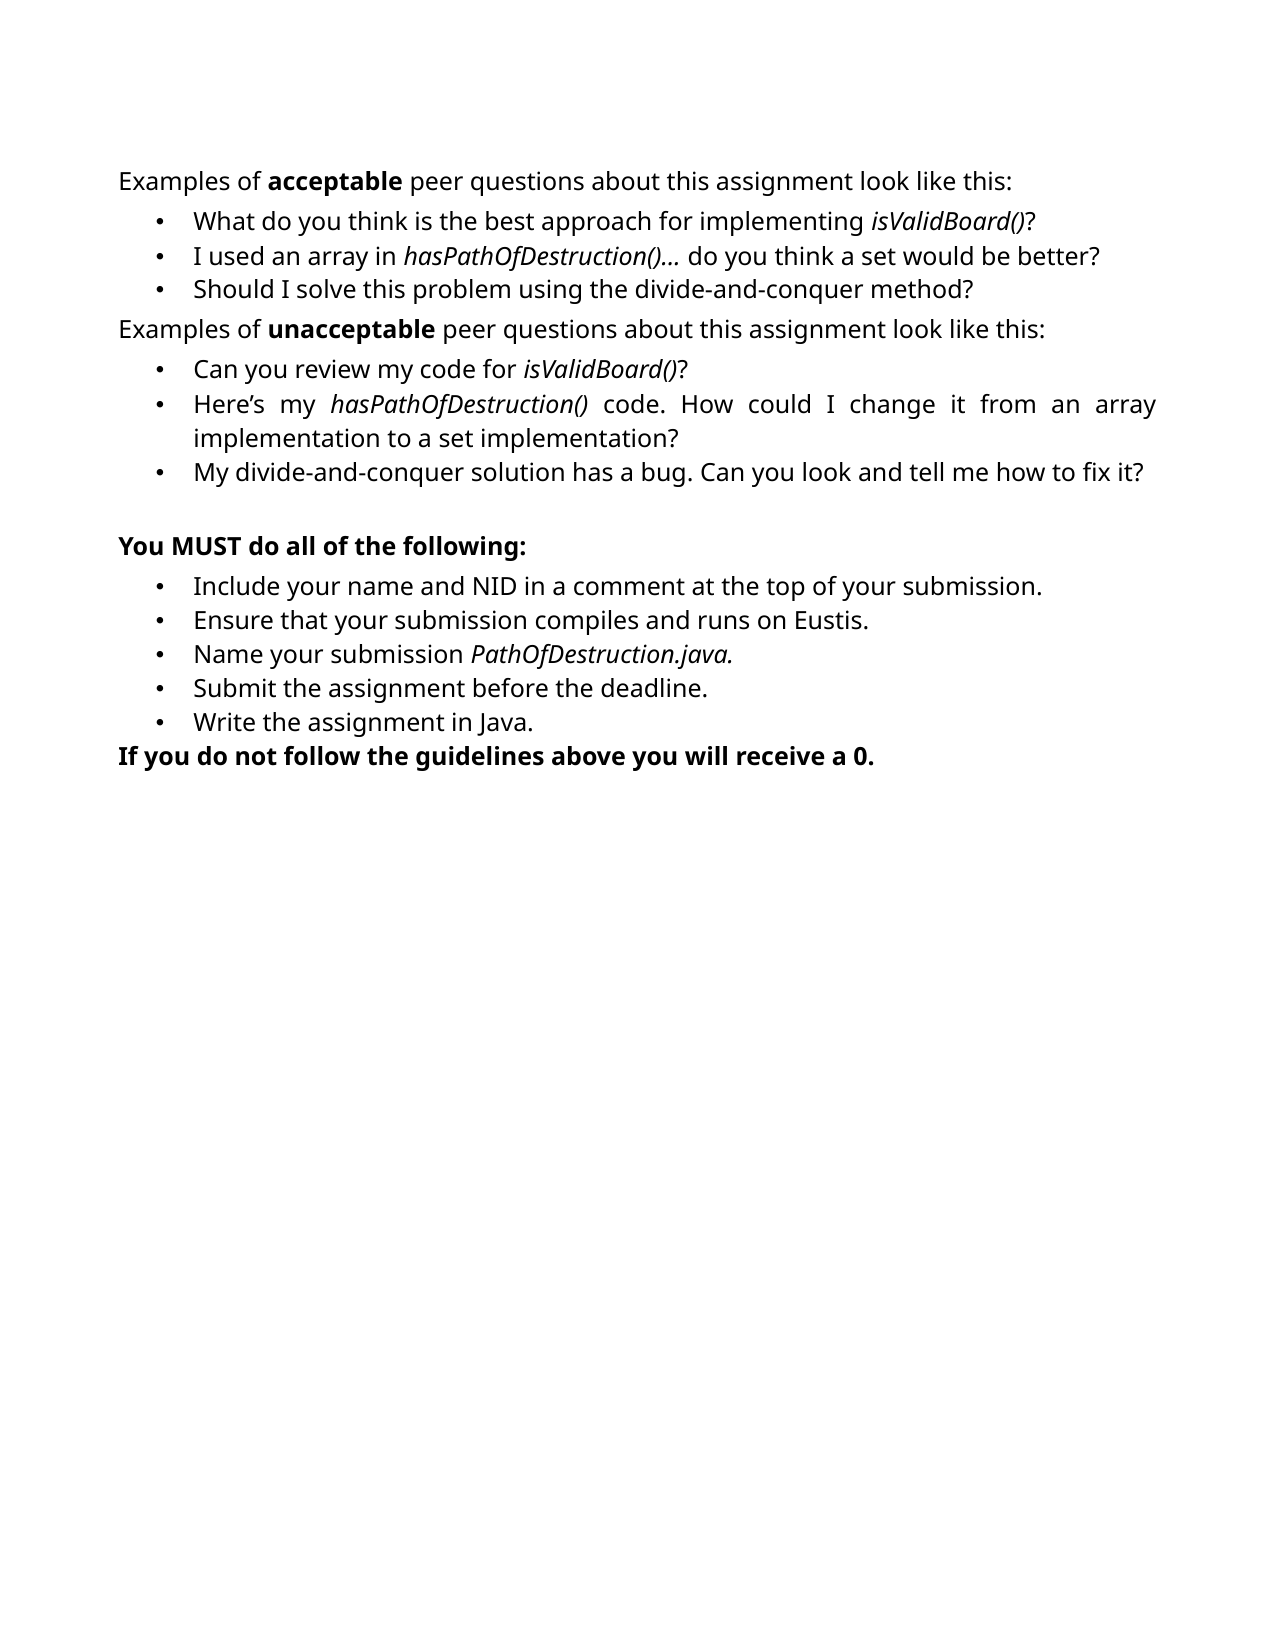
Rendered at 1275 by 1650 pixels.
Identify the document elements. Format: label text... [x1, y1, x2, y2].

list Ensure that your submission compiles and runs on Eustis. [156, 602, 1157, 637]
list Here’s my hasPathOfDestruction() code. How could I change it from an array implementation to a set implementation? [156, 386, 1157, 454]
text Examples of acceptable peer questions about this assignment look like this: [118, 164, 1157, 198]
list Include your name and NID in a comment at the top of your submission. [156, 568, 1157, 602]
list Name your submission PathOfDestruction.java. [156, 637, 1157, 671]
list I used an array in hasPathOfDestruction()... do you think a set would be better? [156, 238, 1157, 272]
list Write the assignment in Java. [156, 705, 1157, 739]
list My divide-and-conquer solution has a bug. Can you look and tell me how to fix it? [156, 454, 1157, 488]
list Should I solve this problem using the divide-and-conquer method? [156, 272, 1157, 306]
text You MUST do all of the following: [118, 528, 1157, 562]
list Submit the assignment before the deadline. [156, 671, 1157, 705]
list Can you review my code for isValidBoard()? [156, 352, 1157, 386]
text If you do not follow the guidelines above you will receive a 0. [118, 739, 1157, 773]
text Examples of unacceptable peer questions about this assignment look like this: [118, 312, 1157, 346]
list What do you think is the best approach for implementing isValidBoard()? [156, 204, 1157, 238]
